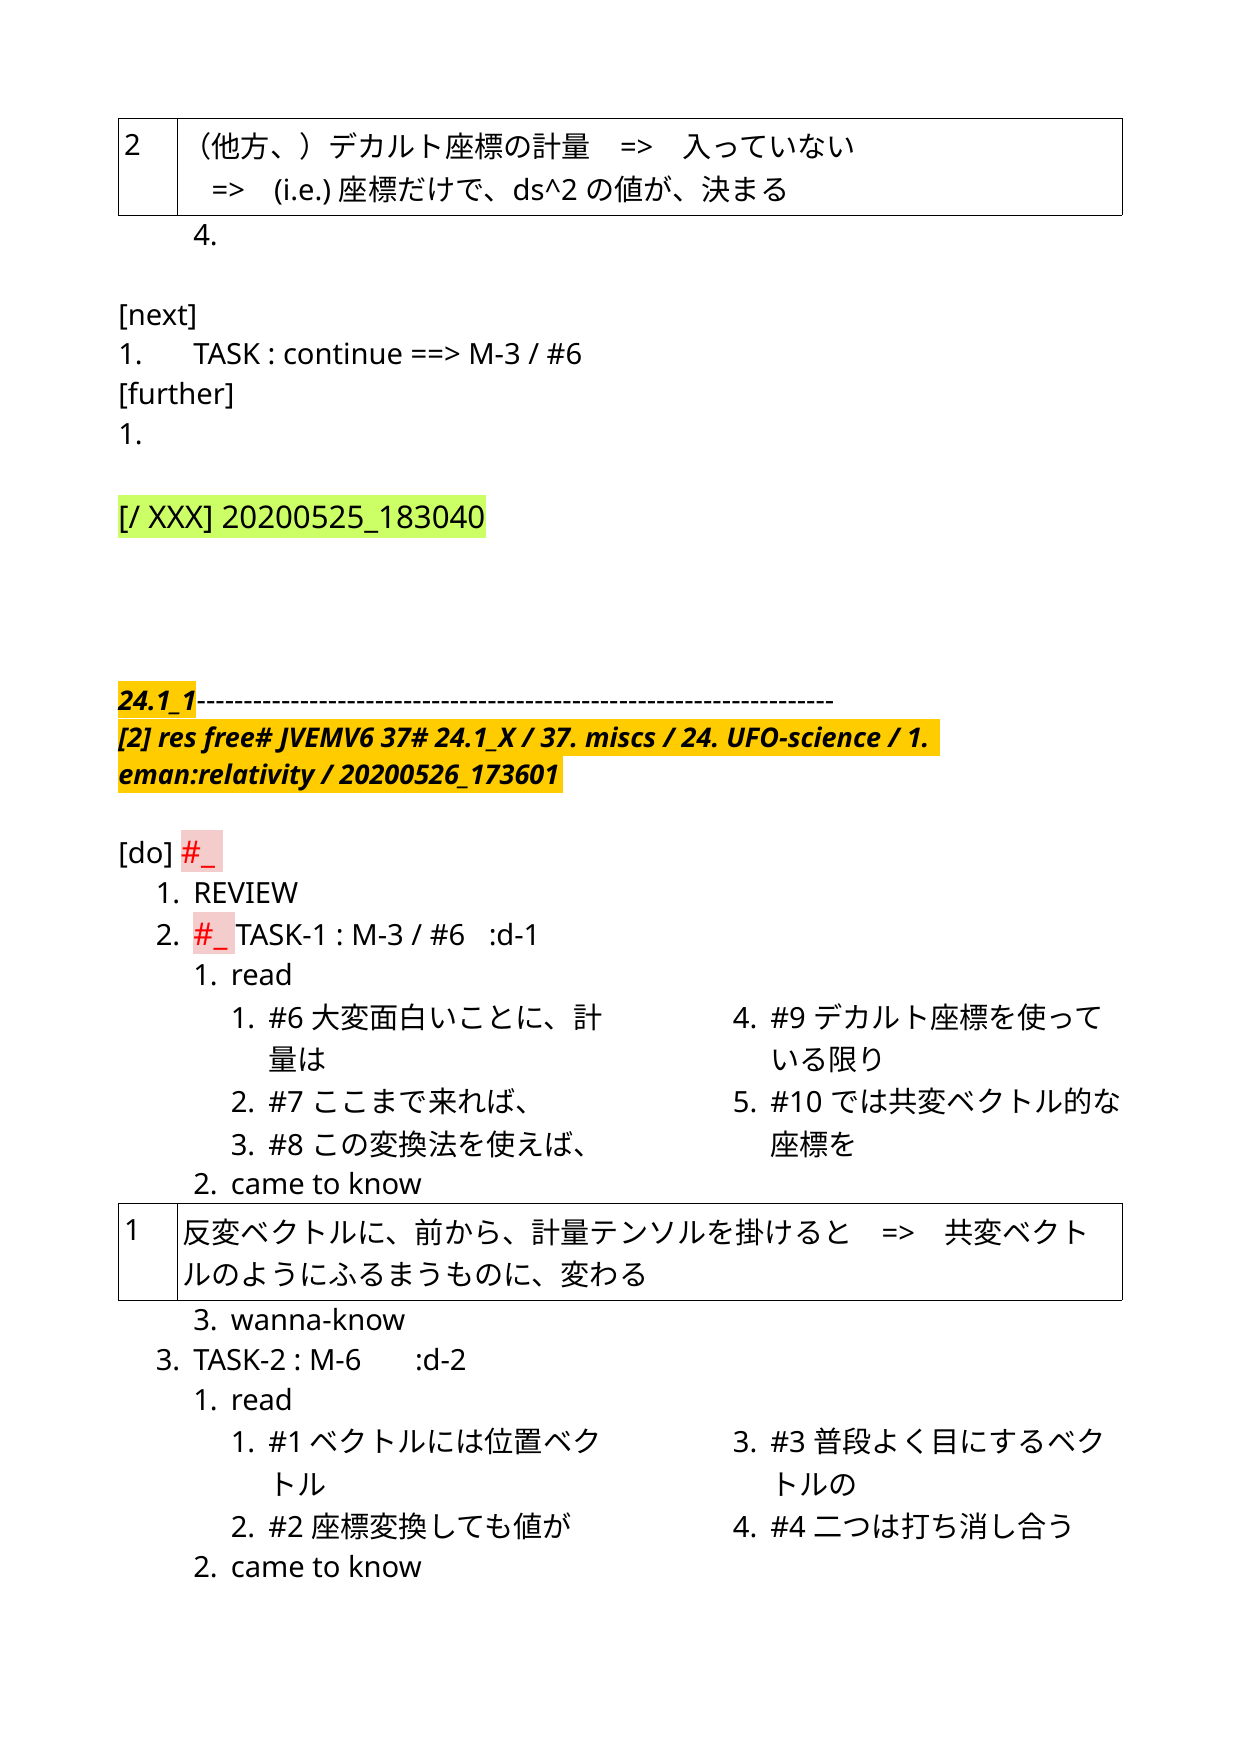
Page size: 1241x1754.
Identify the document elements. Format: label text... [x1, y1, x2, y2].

table_cell （他方、）デカルト座標の計量 => 入っていない => (i.e.) 座標だけで、ds^2 の値が、決まる [178, 119, 1122, 214]
list read [193, 1379, 1122, 1419]
table_header 1 [119, 1204, 177, 1299]
list #2 座標変換しても値が [231, 1503, 620, 1546]
text 24.1_1-------------------------------------------------------------------- [118, 679, 1122, 719]
list wanna-know [193, 1301, 1122, 1339]
list #1ベクトルには位置ベクトル [231, 1419, 620, 1503]
list #10 では共変ベクトル的な座標を [733, 1079, 1122, 1163]
list #6 大変面白いことに、計量は [231, 994, 620, 1079]
list came to know [193, 1546, 1122, 1586]
text [do] #_ [118, 829, 1122, 872]
table_header 反変ベクトルに、前から、計量テンソルを掛けると => 共変ベクトルのようにふるまうものに、変わる [178, 1204, 1122, 1299]
list #7 ここまで来れば、 [231, 1079, 620, 1121]
list #4 二つは打ち消し合う [733, 1503, 1122, 1546]
text [further] [118, 373, 1122, 413]
table_cell 2 [119, 119, 177, 214]
text [next] [118, 294, 1122, 334]
list #_ TASK-1 : M-3 / #6 :d-1 [156, 912, 1122, 954]
list TASK-2 : M-6 :d-2 [156, 1339, 1122, 1379]
list #3 普段よく目にするベクトルの [733, 1419, 1122, 1503]
list #9 デカルト座標を使っている限り [733, 994, 1122, 1079]
list REVIEW [156, 872, 1122, 912]
list TASK : continue ==> M-3 / #6 [118, 334, 1122, 373]
text [2] res free# JVEMV6 37# 24.1_X / 37. miscs / 24. UFO-science / 1. eman:relativity / 20200526_173601 [118, 719, 1122, 793]
list #8 この変換法を使えば、 [231, 1121, 620, 1164]
list came to know [193, 1164, 1122, 1203]
list read [193, 954, 1122, 994]
text [/ XXX] 20200525_183040 [118, 453, 1122, 538]
